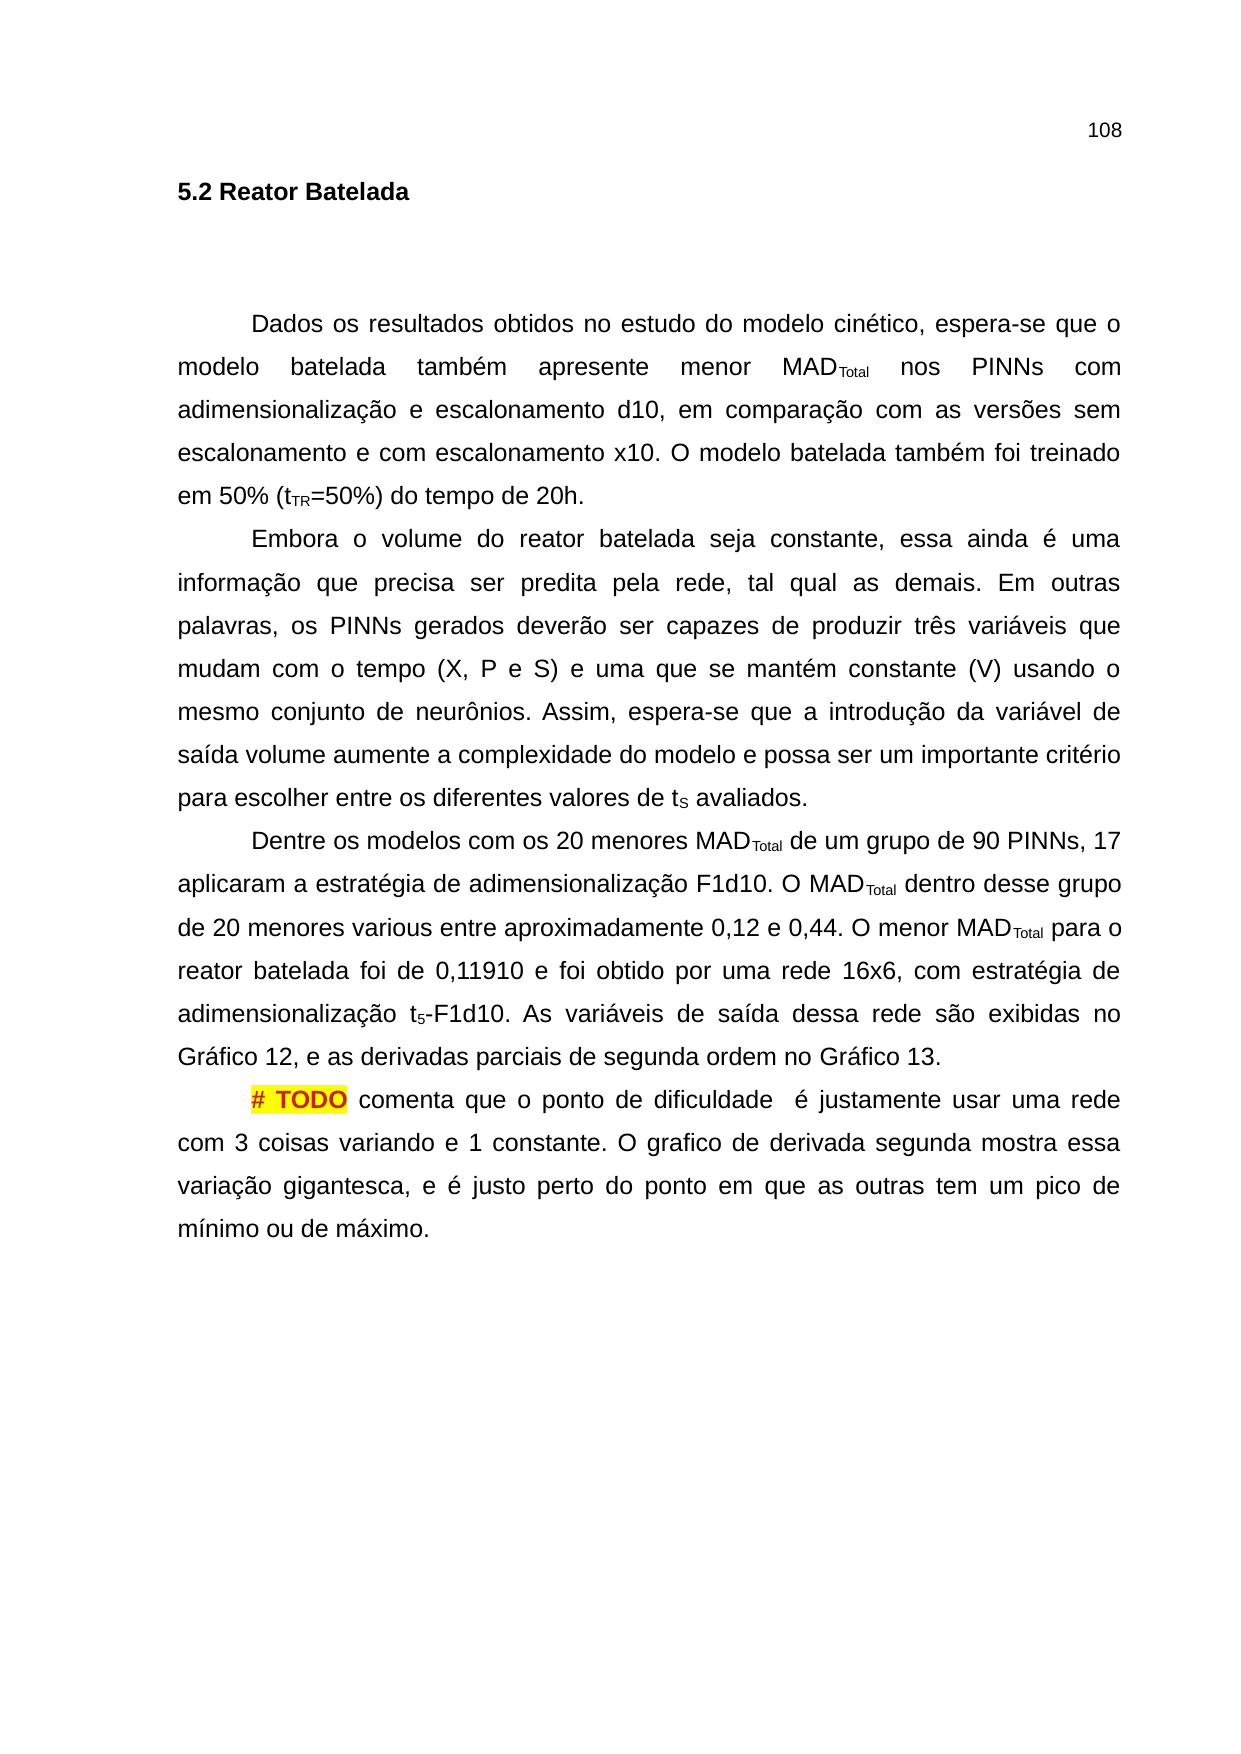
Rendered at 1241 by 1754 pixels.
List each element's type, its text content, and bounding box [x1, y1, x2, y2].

subtitle Reator Batelada [177, 177, 1122, 206]
text Embora o volume do reator batelada seja constante, essa ainda é uma informação que precisa ser predita pela rede, tal qual as demais. Em outras palavras, os PINNs gerados deverão ser capazes de produzir três variáveis que mudam com o tempo (X, P e S) e uma que se mantém constante (V) usando o mesmo conjunto de neurônios. Assim, espera-se que a introdução da variável de saída volume aumente a complexidade do modelo e possa ser um importante critério para escolher entre os diferentes valores de tS avaliados. [177, 524, 1122, 812]
text Dados os resultados obtidos no estudo do modelo cinético, espera-se que o modelo batelada também apresente menor MADTotal nos PINNs com adimensionalização e escalonamento d10, em comparação com as versões sem escalonamento e com escalonamento x10. O modelo batelada também foi treinado em 50% (tTR=50%) do tempo de 20h. [177, 309, 1122, 510]
text # TODO comenta que o ponto de dificuldade é justamente usar uma rede com 3 coisas variando e 1 constante. O grafico de derivada segunda mostra essa variação gigantesca, e é justo perto do ponto em que as outras tem um pico de mínimo ou de máximo. [177, 1085, 1122, 1243]
text Dentre os modelos com os 20 menores MADTotal de um grupo de 90 PINNs, 17 aplicaram a estratégia de adimensionalização F1d10. O MADTotal dentro desse grupo de 20 menores various entre aproximadamente 0,12 e 0,44. O menor MADTotal para o reator batelada foi de 0,11910 e foi obtido por uma rede 16x6, com estratégia de adimensionalização t5-F1d10. As variáveis de saída dessa rede são exibidas no Gráfico 12, e as derivadas parciais de segunda ordem no Gráfico 13. [177, 826, 1122, 1071]
